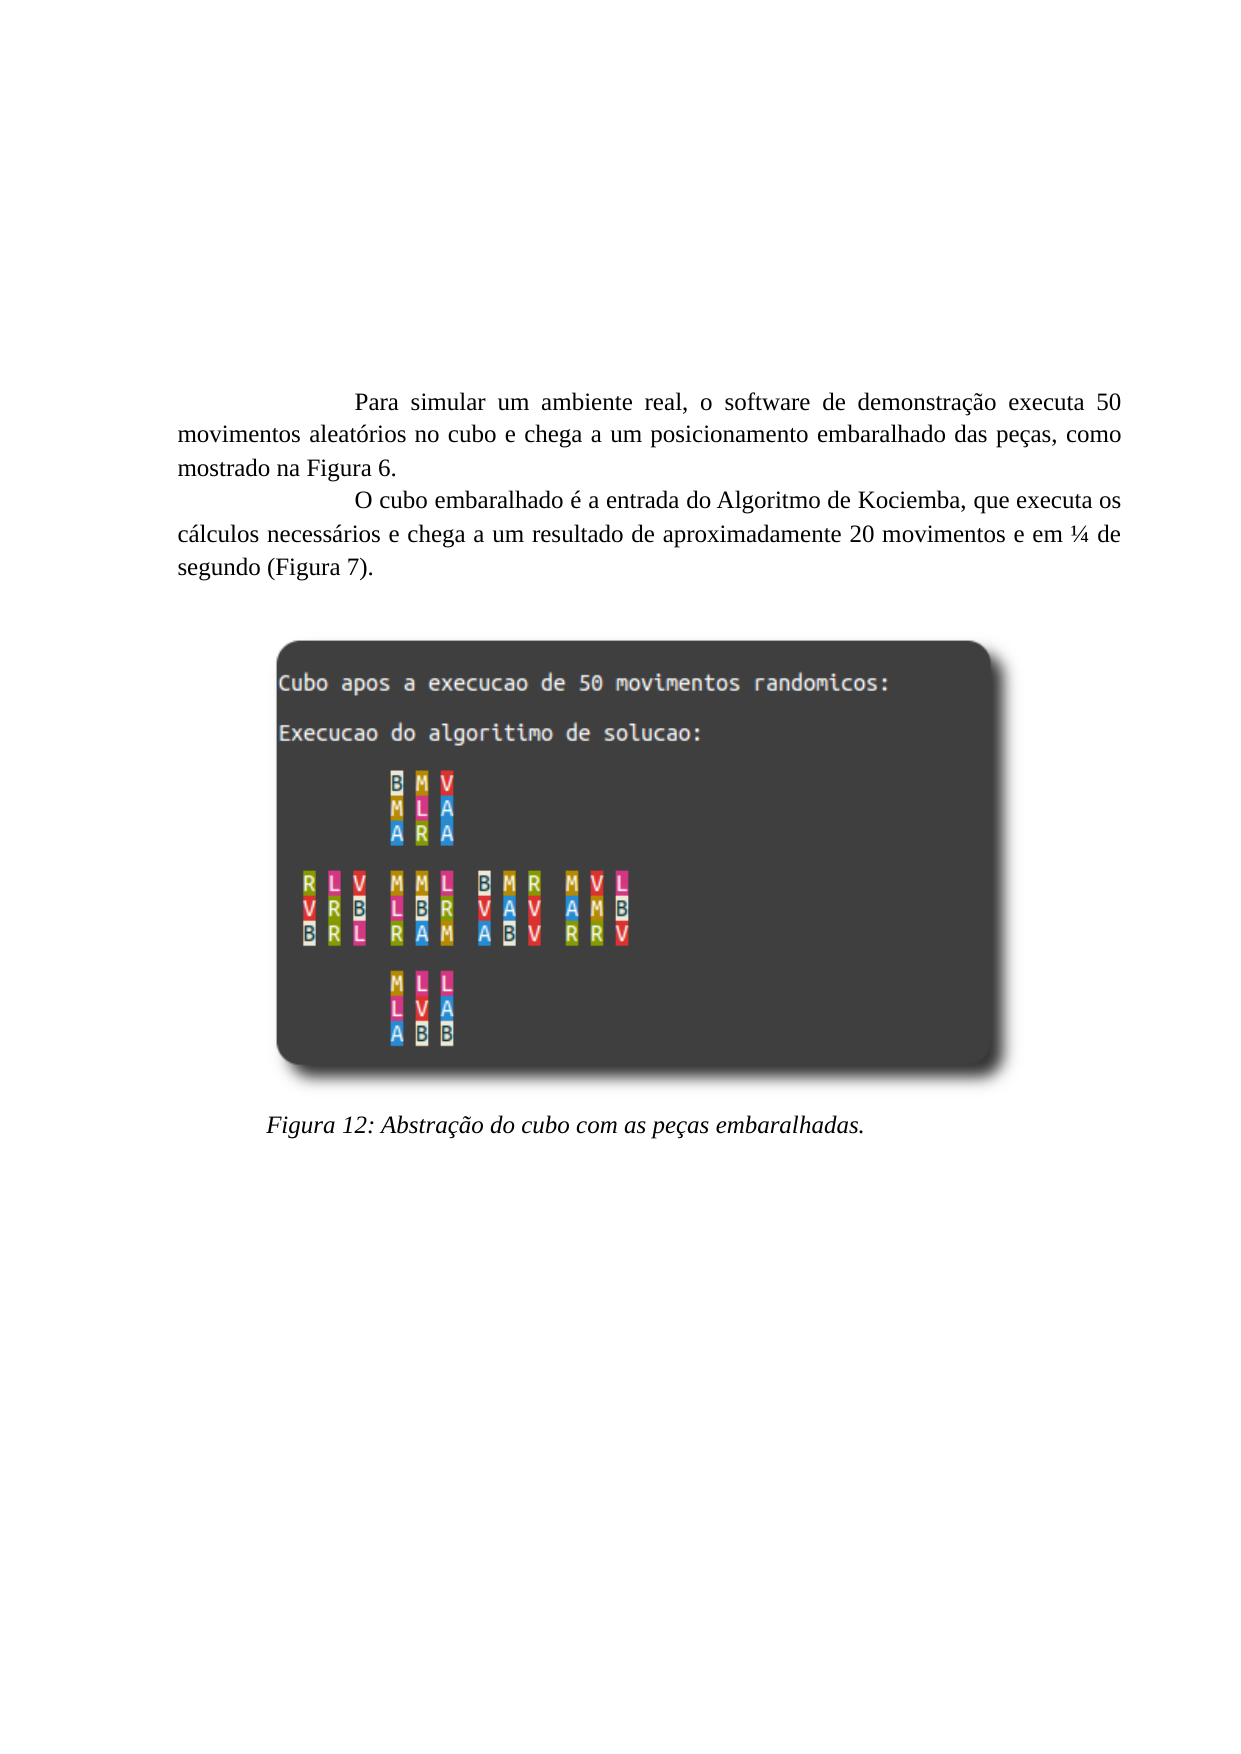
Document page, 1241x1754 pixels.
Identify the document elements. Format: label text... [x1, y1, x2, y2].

picture [266, 630, 1027, 1101]
text O cubo embaralhado é a entrada do Algoritmo de Kociemba, que executa os cálculos necessários e chega a um resultado de aproximadamente 20 movimentos e em ¼ de segundo (Figura 7). [177, 486, 1122, 580]
text Figura 12: Abstração do cubo com as peças embaralhadas. [266, 1101, 1027, 1139]
text Para simular um ambiente real, o software de demonstração executa 50 movimentos aleatórios no cubo e chega a um posicionamento embaralhado das peças, como mostrado na Figura 6. [177, 387, 1122, 481]
